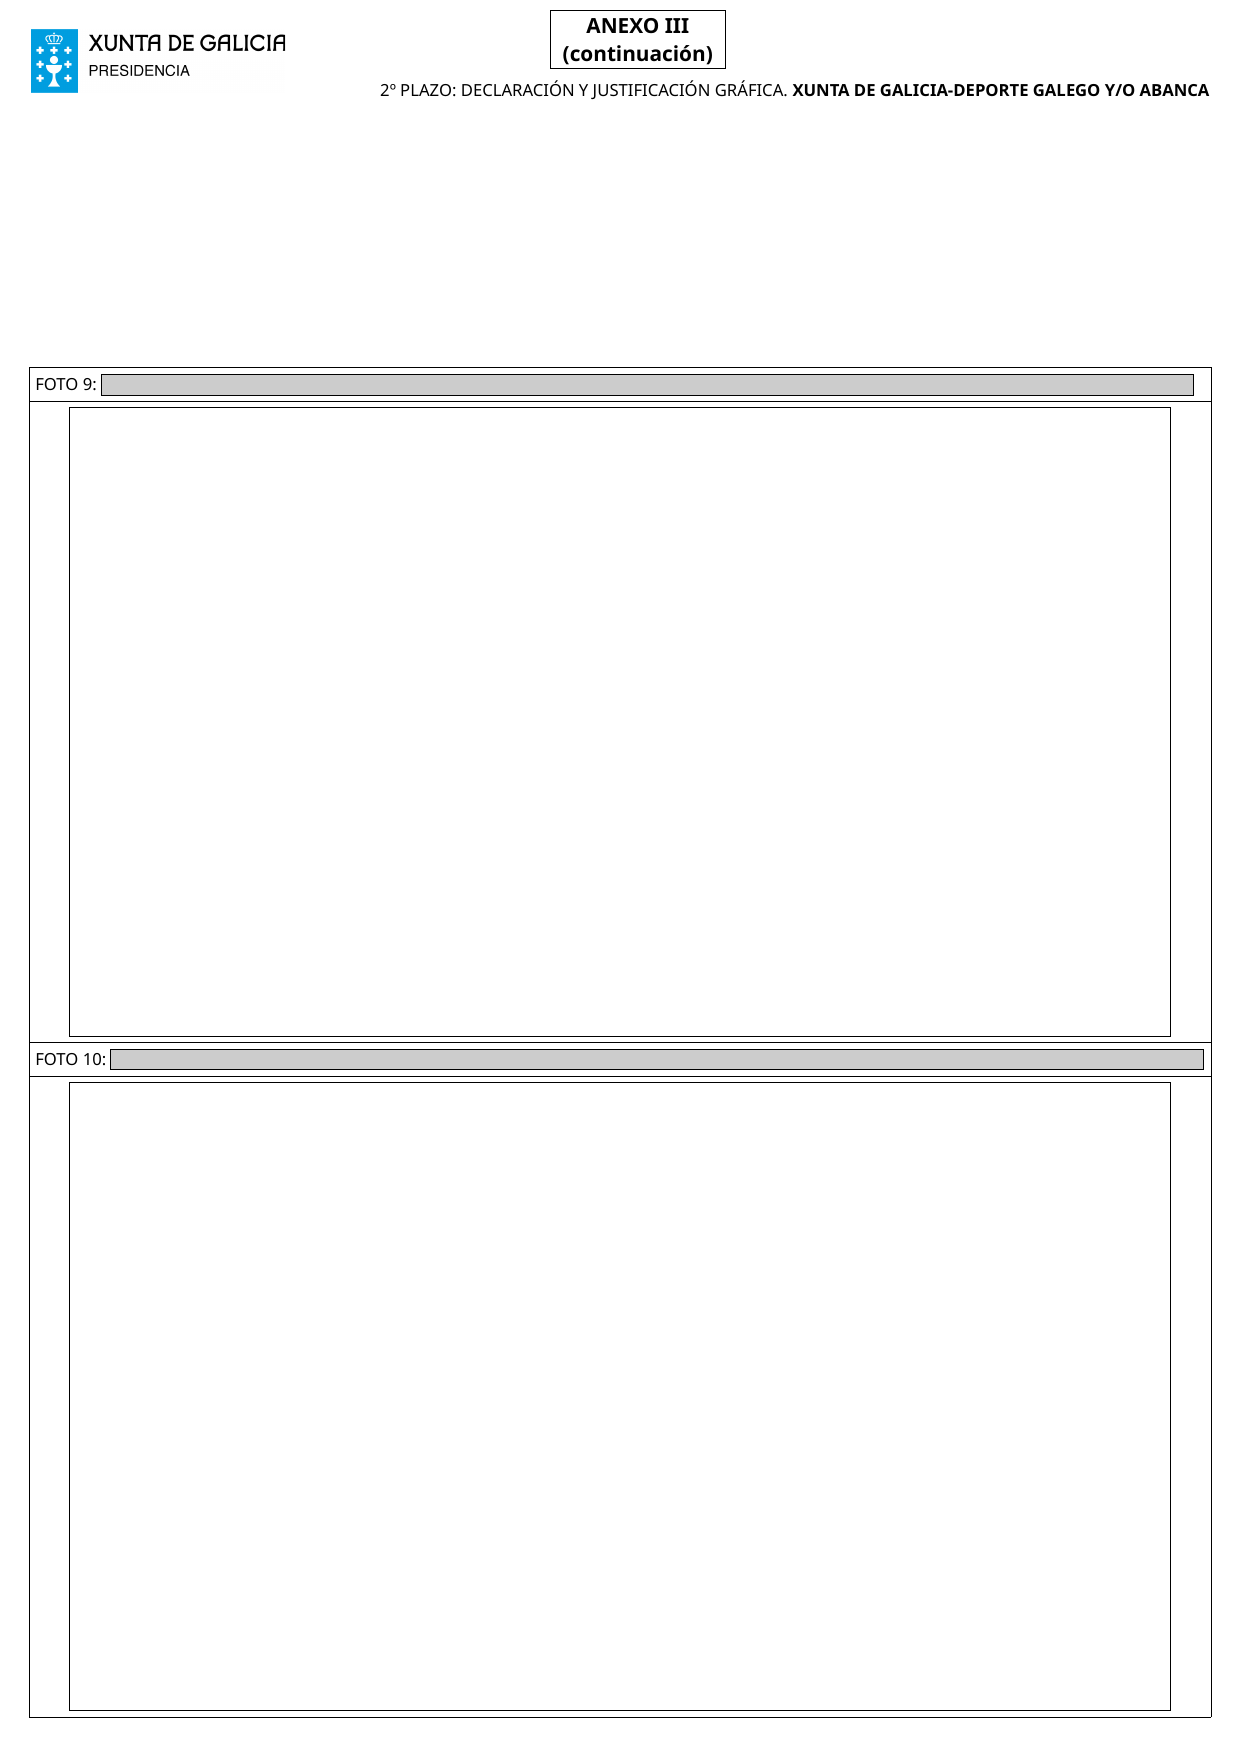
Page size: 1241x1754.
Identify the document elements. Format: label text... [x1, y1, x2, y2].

picture [47, 66, 61, 86]
table_cell FOTO 10: [30, 1043, 1211, 1076]
picture [79, 29, 286, 93]
table_cell [30, 402, 1211, 1042]
table_header FOTO 9: [30, 368, 1211, 401]
table_cell [30, 1077, 1211, 1717]
